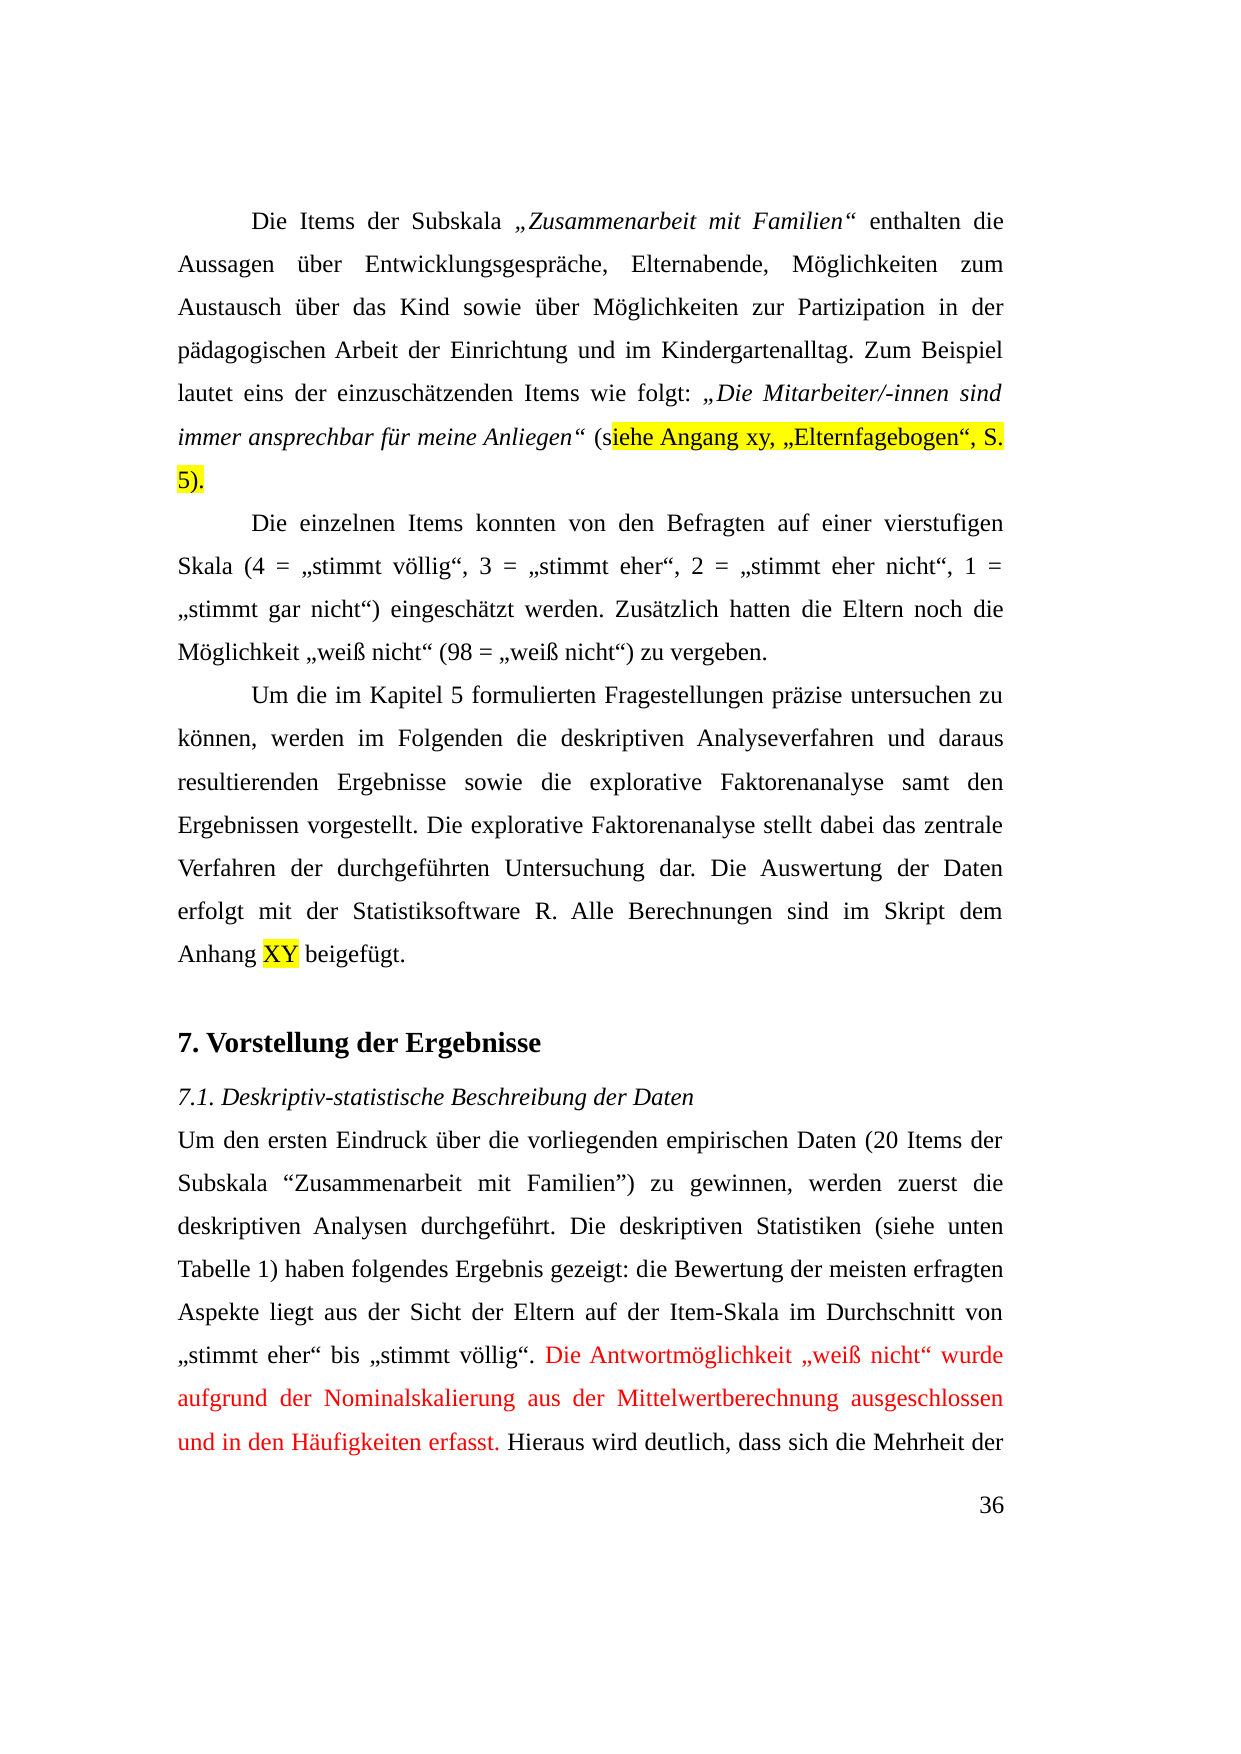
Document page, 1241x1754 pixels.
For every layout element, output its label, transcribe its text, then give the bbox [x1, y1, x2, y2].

text 7.1. Deskriptiv-statistische Beschreibung der Daten [177, 1082, 1004, 1110]
text Die einzelnen Items konnten von den Befragten auf einer vierstufigen Skala (4 = „stimmt völlig“, 3 = „stimmt eher“, 2 = „stimmt eher nicht“, 1 = „stimmt gar nicht“) eingeschätzt werden. Zusätzlich hatten die Eltern noch die Möglichkeit „weiß nicht“ (98 = „weiß nicht“) zu vergeben. [177, 508, 1004, 666]
text 7. Vorstellung der Ergebnisse [177, 1025, 1004, 1059]
text Die Items der Subskala „Zusammenarbeit mit Familien“ enthalten die Aussagen über Entwicklungsgespräche, Elternabende, Möglichkeiten zum Austausch über das Kind sowie über Möglichkeiten zur Partizipation in der pädagogischen Arbeit der Einrichtung und im Kindergartenalltag. Zum Beispiel lautet eins der einzuschätzenden Items wie folgt: „Die Mitarbeiter/-innen sind immer ansprechbar für meine Anliegen“ (siehe Angang xy, „Elternfagebogen“, S. 5). [177, 206, 1004, 493]
text Um die im Kapitel 5 formulierten Fragestellungen präzise untersuchen zu können, werden im Folgenden die deskriptiven Analyseverfahren und daraus resultierenden Ergebnisse sowie die explorative Faktorenanalyse samt den Ergebnissen vorgestellt. Die explorative Faktorenanalyse stellt dabei das zentrale Verfahren der durchgeführten Untersuchung dar. Die Auswertung der Daten erfolgt mit der Statistiksoftware R. Alle Berechnungen sind im Skript dem Anhang XY beigefügt. [177, 680, 1004, 968]
text Um den ersten Eindruck über die vorliegenden empirischen Daten (20 Items der Subskala “Zusammenarbeit mit Familien”) zu gewinnen, werden zuerst die deskriptiven Analysen durchgeführt. Die deskriptiven Statistiken (siehe unten Tabelle 1) haben folgendes Ergebnis gezeigt: die Bewertung der meisten erfragten Aspekte liegt aus der Sicht der Eltern auf der Item-Skala im Durchschnitt von „stimmt eher“ bis „stimmt völlig“. Die Antwortmöglichkeit „weiß nicht“ wurde aufgrund der Nominalskalierung aus der Mittelwertberechnung ausgeschlossen und in den Häufigkeiten erfasst. Hieraus wird deutlich, dass sich die Mehrheit der [177, 1125, 1004, 1455]
